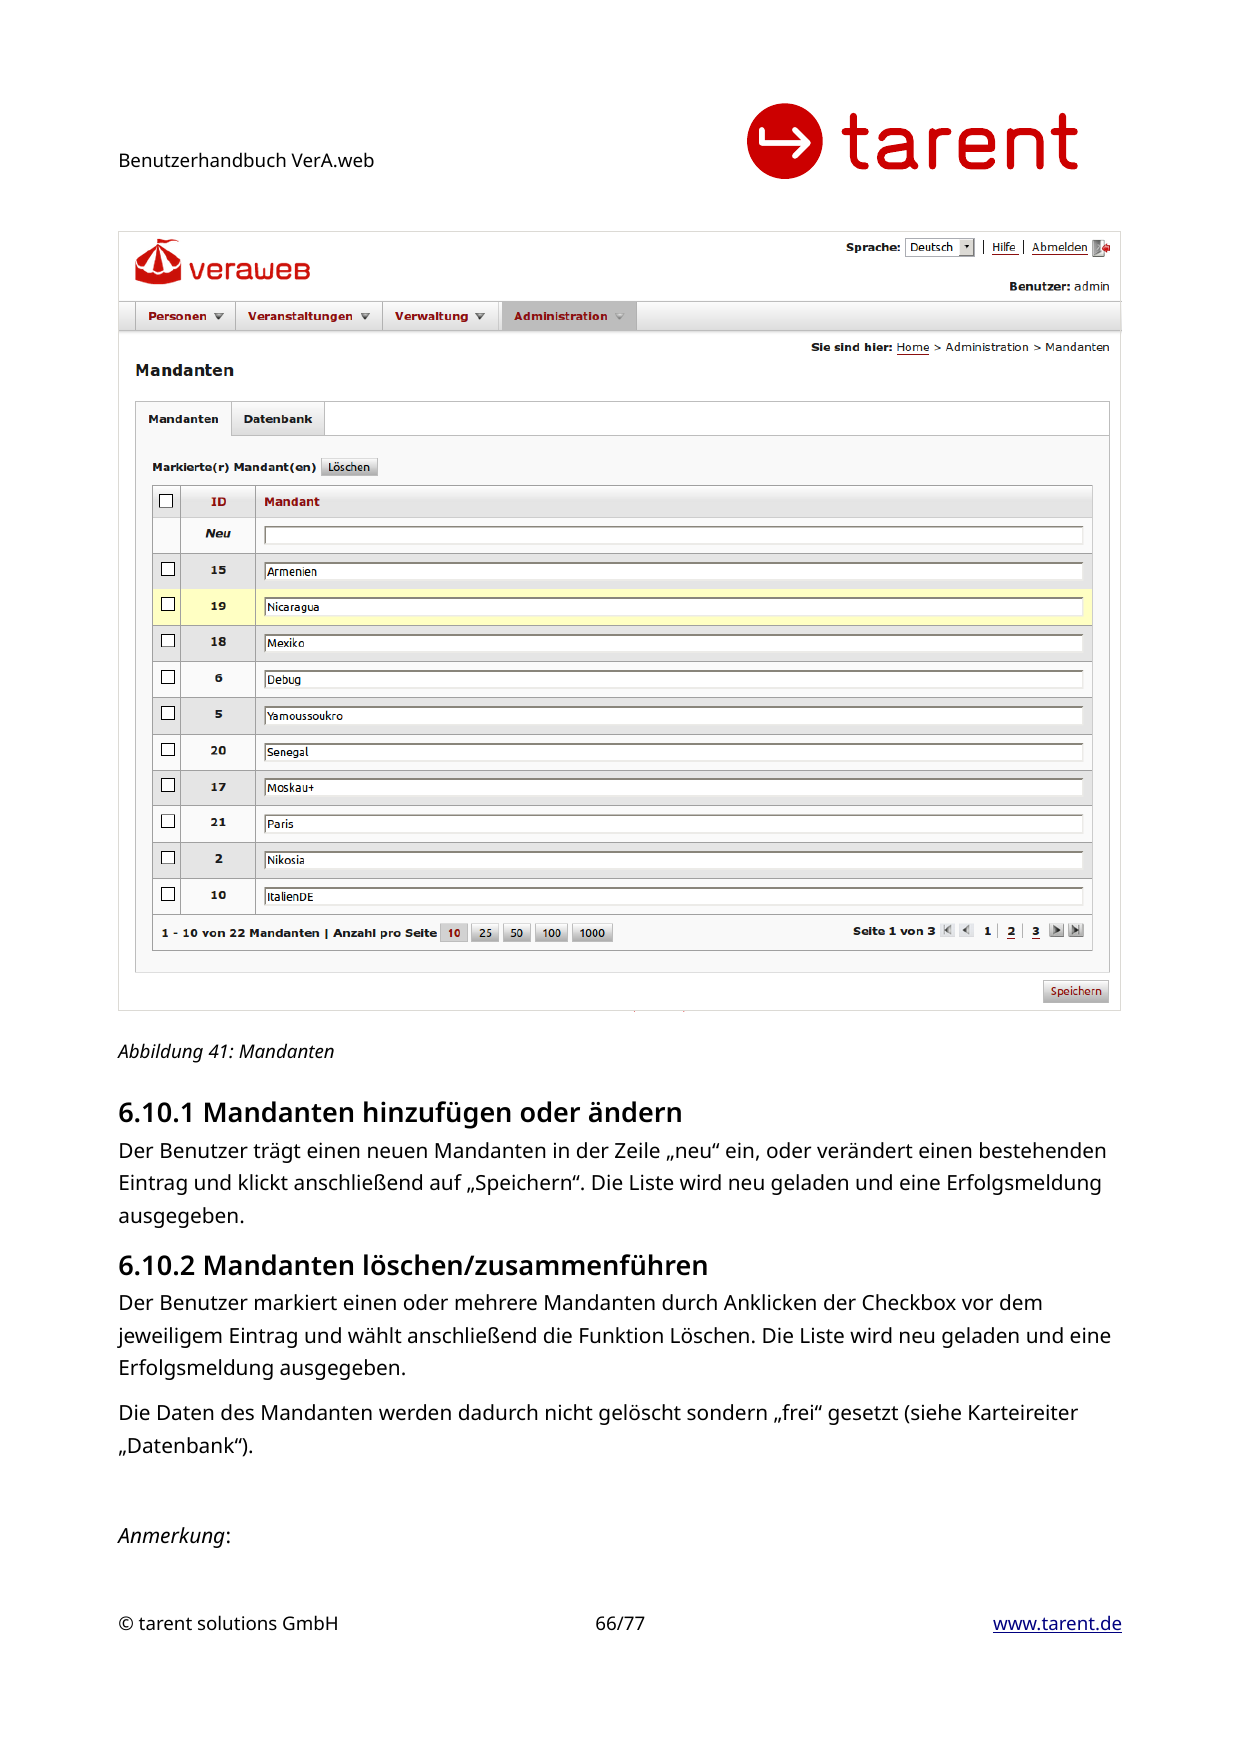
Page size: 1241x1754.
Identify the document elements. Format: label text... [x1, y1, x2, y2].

text Die Daten des Mandanten werden dadurch nicht gelöscht sondern „frei“ gesetzt (siehe Karteireiter „Datenbank“). [118, 1398, 1122, 1459]
picture [118, 231, 1122, 1012]
text Anmerkung: [118, 1521, 1122, 1549]
text Der Benutzer markiert einen oder mehrere Mandanten durch Anklicken der Checkbox vor dem jeweiligem Eintrag und wählt anschließend die Funktion Löschen. Die Liste wird neu geladen und eine Erfolgsmeldung ausgegeben. [118, 1288, 1122, 1382]
subtitle Mandanten löschen/zusammenführen [118, 1246, 1122, 1283]
text Der Benutzer trägt einen neuen Mandanten in der Zeile „neu“ ein, oder verändert einen bestehenden Eintrag und klickt anschließend auf „Speichern“. Die Liste wird neu geladen und eine Erfolgsmeldung ausgegeben. [118, 1136, 1122, 1229]
subtitle [118, 207, 1122, 231]
text Abbildung 41: Mandanten [118, 1012, 1122, 1064]
subtitle Mandanten hinzufügen oder ändern [118, 1064, 1122, 1130]
